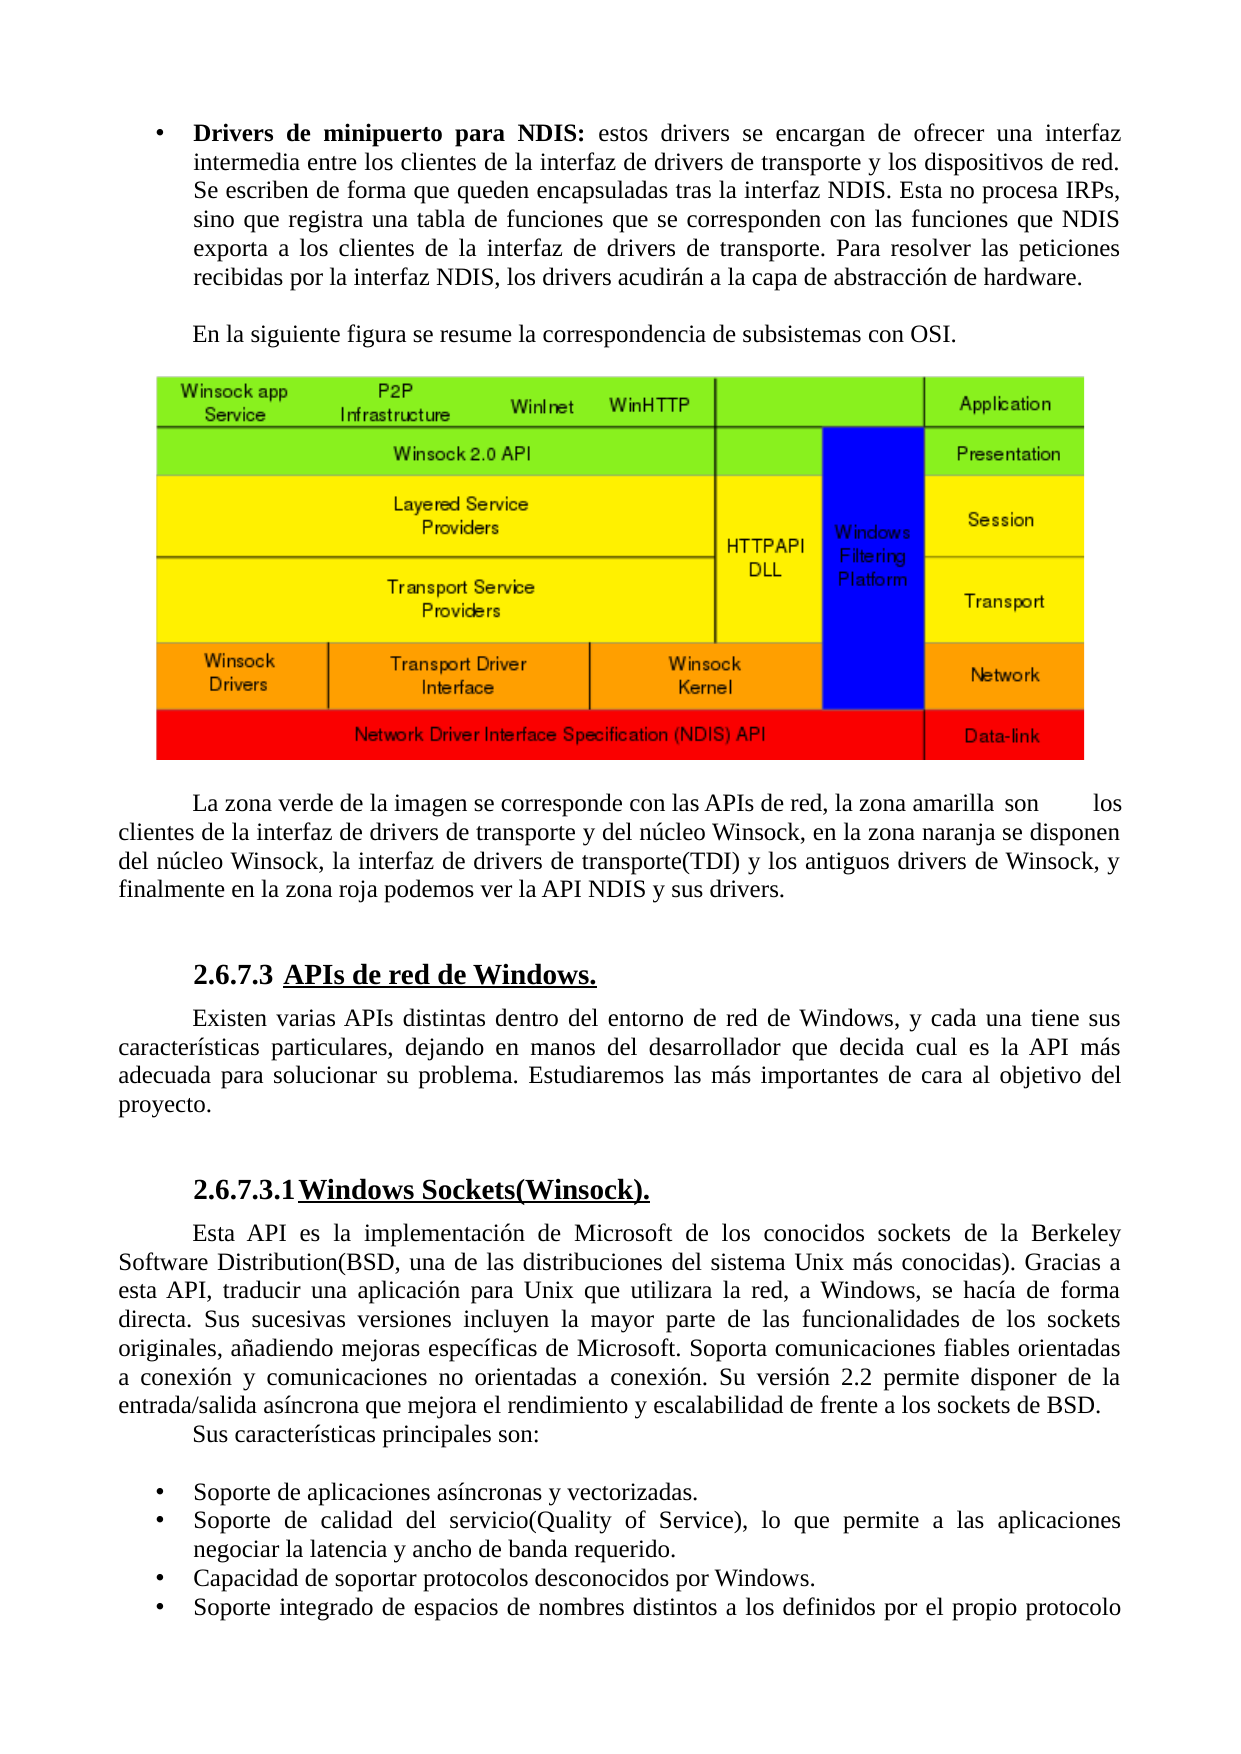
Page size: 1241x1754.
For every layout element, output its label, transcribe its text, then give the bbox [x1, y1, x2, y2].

list Soporte integrado de espacios de nombres distintos a los definidos por el propio protocolo [156, 1592, 1122, 1620]
text La zona verde de la imagen se corresponde con las APIs de red, la zona amarilla son los clientes de la interfaz de drivers de transporte y del núcleo Winsock, en la zona naranja se disponen del núcleo Winsock, la interfaz de drivers de transporte(TDI) y los antiguos drivers de Winsock, y finalmente en la zona roja podemos ver la API NDIS y sus drivers. [118, 788, 1122, 903]
list Soporte de aplicaciones asíncronas y vectorizadas. [156, 1477, 1122, 1505]
subtitle Windows Sockets(Winsock). [193, 1172, 1122, 1205]
text Existen varias APIs distintas dentro del entorno de red de Windows, y cada una tiene sus características particulares, dejando en manos del desarrollador que decida cual es la API más adecuada para solucionar su problema. Estudiaremos las más importantes de cara al objetivo del proyecto. [118, 1003, 1122, 1118]
list Soporte de calidad del servicio(Quality of Service), lo que permite a las aplicaciones negociar la latencia y ancho de banda requerido. [156, 1505, 1122, 1563]
text Esta API es la implementación de Microsoft de los conocidos sockets de la Berkeley Software Distribution(BSD, una de las distribuciones del sistema Unix más conocidas). Gracias a esta API, traducir una aplicación para Unix que utilizara la red, a Windows, se hacía de forma directa. Sus sucesivas versiones incluyen la mayor parte de las funcionalidades de los sockets originales, añadiendo mejoras específicas de Microsoft. Soporta comunicaciones fiables orientadas a conexión y comunicaciones no orientadas a conexión. Su versión 2.2 permite disponer de la entrada/salida asíncrona que mejora el rendimiento y escalabilidad de frente a los sockets de BSD. [118, 1218, 1122, 1419]
picture [156, 376, 1085, 760]
subtitle APIs de red de Windows. [193, 957, 1122, 991]
text En la siguiente figura se resume la correspondencia de subsistemas con OSI. [118, 319, 1122, 348]
text Sus características principales son: [118, 1419, 1122, 1448]
list Capacidad de soportar protocolos desconocidos por Windows. [156, 1563, 1122, 1592]
list Drivers de minipuerto para NDIS: estos drivers se encargan de ofrecer una interfaz intermedia entre los clientes de la interfaz de drivers de transporte y los dispositivos de red. Se escriben de forma que queden encapsuladas tras la interfaz NDIS. Esta no procesa IRPs, sino que registra una tabla de funciones que se corresponden con las funciones que NDIS exporta a los clientes de la interfaz de drivers de transporte. Para resolver las peticiones recibidas por la interfaz NDIS, los drivers acudirán a la capa de abstracción de hardware. [156, 118, 1122, 291]
